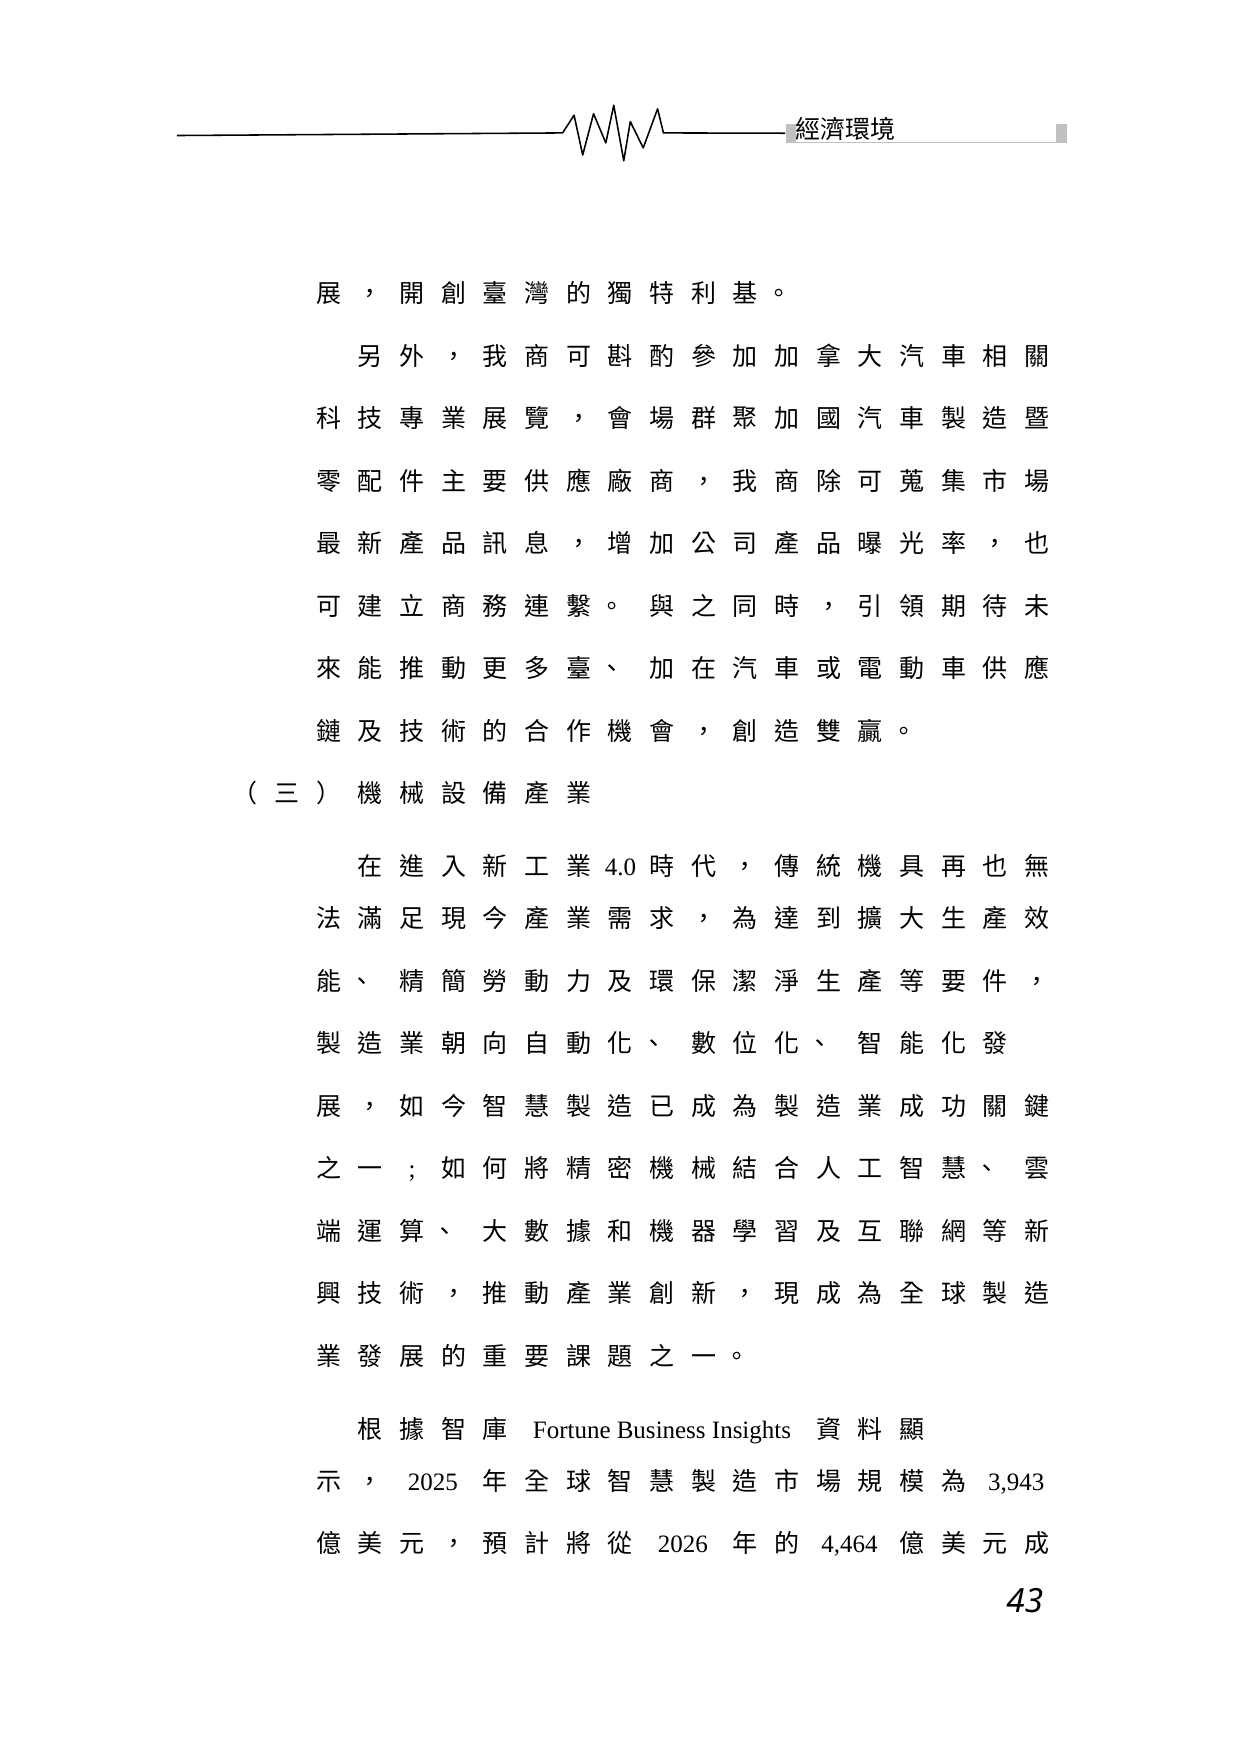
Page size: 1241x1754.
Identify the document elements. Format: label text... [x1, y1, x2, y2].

text 在進入新工業4.0時代，傳統機具再也無法滿足現今產業需求，為達到擴大生產效能、精簡勞動力及環保潔淨生產等要件，製造業朝向自動化、數位化、智能化發展，如今智慧製造已成為製造業成功關鍵之一;如何將精密機械結合人工智慧、雲端運算、大數據和機器學習及互聯網等新興技術，推動產業創新，現成為全球製造業發展的重要課題之一。 [281, 813, 1058, 1375]
text 根據智庫Fortune Business Insights資料顯示，2025年全球智慧製造市場規模為3,943億美元，預計將從2026年的4,464億美元成 [281, 1375, 1058, 1563]
text 展，開創臺灣的獨特利基。 [281, 250, 1058, 313]
text （三）機械設備產業 [207, 750, 1058, 813]
text 另外，我商可斟酌參加加拿大汽車相關科技專業展覽，會場群聚加國汽車製造暨零配件主要供應廠商，我商除可蒐集市場最新產品訊息，增加公司產品曝光率，也可建立商務連繫。與之同時，引領期待未來能推動更多臺、加在汽車或電動車供應鏈及技術的合作機會，創造雙贏。 [281, 313, 1058, 750]
